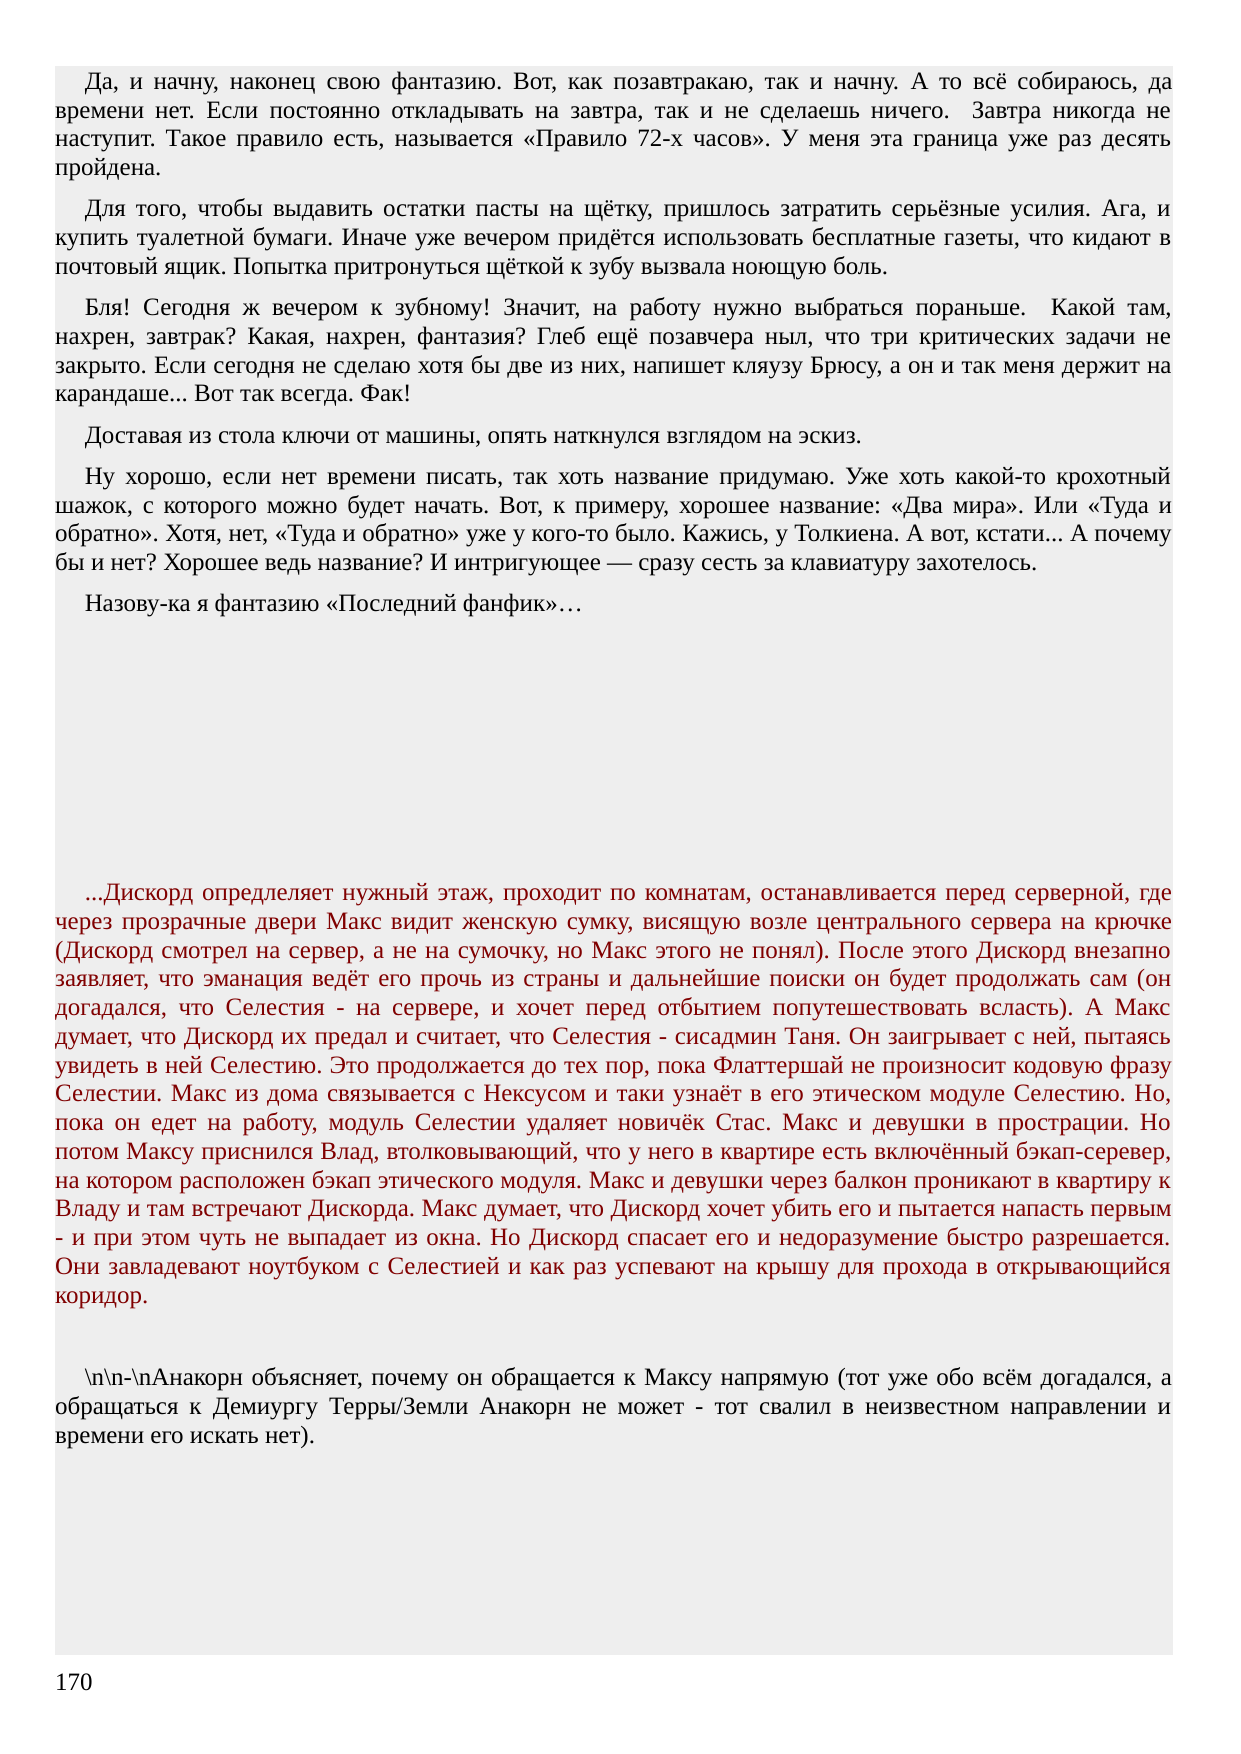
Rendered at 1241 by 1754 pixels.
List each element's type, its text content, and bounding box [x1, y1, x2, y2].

text Бля! Сегодня ж вечером к зубному! Значит, на работу нужно выбраться пораньше. Какой там, нахрен, завтрак? Какая, нахрен, фантазия? Глеб ещё позавчера ныл, что три критических задачи не закрыто. Если сегодня не сделаю хотя бы две из них, напишет кляузу Брюсу, а он и так меня держит на карандаше... Вот так всегда. Фак! [55, 292, 1173, 407]
text Для того, чтобы выдавить остатки пасты на щётку, пришлось затратить серьёзные усилия. Ага, и купить туалетной бумаги. Иначе уже вечером придётся использовать бесплатные газеты, что кидают в почтовый ящик. Попытка притронуться щёткой к зубу вызвала ноющую боль. [55, 193, 1173, 280]
text ...Дискорд опредлеляет нужный этаж, проходит по комнатам, останавливается перед серверной, где через прозрачные двери Макс видит женскую сумку, висящую возле центрального сервера на крючке (Дискорд смотрел на сервер, а не на сумочку, но Макс этого не понял). После этого Дискорд внезапно заявляет, что эманация ведёт его прочь из страны и дальнейшие поиски он будет продолжать сам (он догадался, что Селестия - на сервере, и хочет перед отбытием попутешествовать всласть). А Макс думает, что Дискорд их предал и считает, что Селестия - сисадмин Таня. Он заигрывает с ней, пытаясь увидеть в ней Селестию. Это продолжается до тех пор, пока Флаттершай не произносит кодовую фразу Селестии. Макс из дома связывается с Нексусом и таки узнаёт в его этическом модуле Селестию. Но, пока он едет на работу, модуль Селестии удаляет новичёк Стас. Макс и девушки в прострации. Но потом Максу приснился Влад, втолковывающий, что у него в квартире есть включённый бэкап-серевер, на котором расположен бэкап этического модуля. Макс и девушки через балкон проникают в квартиру к Владу и там встречают Дискорда. Макс думает, что Дискорд хочет убить его и пытается напасть первым - и при этом чуть не выпадает из окна. Но Дискорд спасает его и недоразумение быстро разрешается. Они завладевают ноутбуком с Селестией и как раз успевают на крышу для прохода в открывающийся коридор. [55, 877, 1173, 1308]
text Да, и начну, наконец свою фантазию. Вот, как позавтракаю, так и начну. А то всё собираюсь, да времени нет. Если постоянно откладывать на завтра, так и не сделаешь ничего. Завтра никогда не наступит. Такое правило есть, называется «Правило 72-х часов». У меня эта граница уже раз десять пройдена. [55, 66, 1173, 181]
text Назову-ка я фантазию «Последний фанфик»… [55, 588, 1173, 617]
text Ну хорошо, если нет времени писать, так хоть название придумаю. Уже хоть какой-то крохотный шажок, с которого можно будет начать. Вот, к примеру, хорошее название: «Два мира». Или «Туда и обратно». Хотя, нет, «Туда и обратно» уже у кого-то было. Кажись, у Толкиена. А вот, кстати... А почему бы и нет? Хорошее ведь название? И интригующее — сразу сесть за клавиатуру захотелось. [55, 461, 1173, 576]
text \n\n-\nАнакорн объясняет, почему он обращается к Максу напрямую (тот уже обо всём догадался, а обращаться к Демиургу Терры/Земли Анакорн не может - тот свалил в неизвестном направлении и времени его искать нет). [55, 1362, 1173, 1448]
text Доставая из стола ключи от машины, опять наткнулся взглядом на эскиз. [55, 420, 1173, 448]
